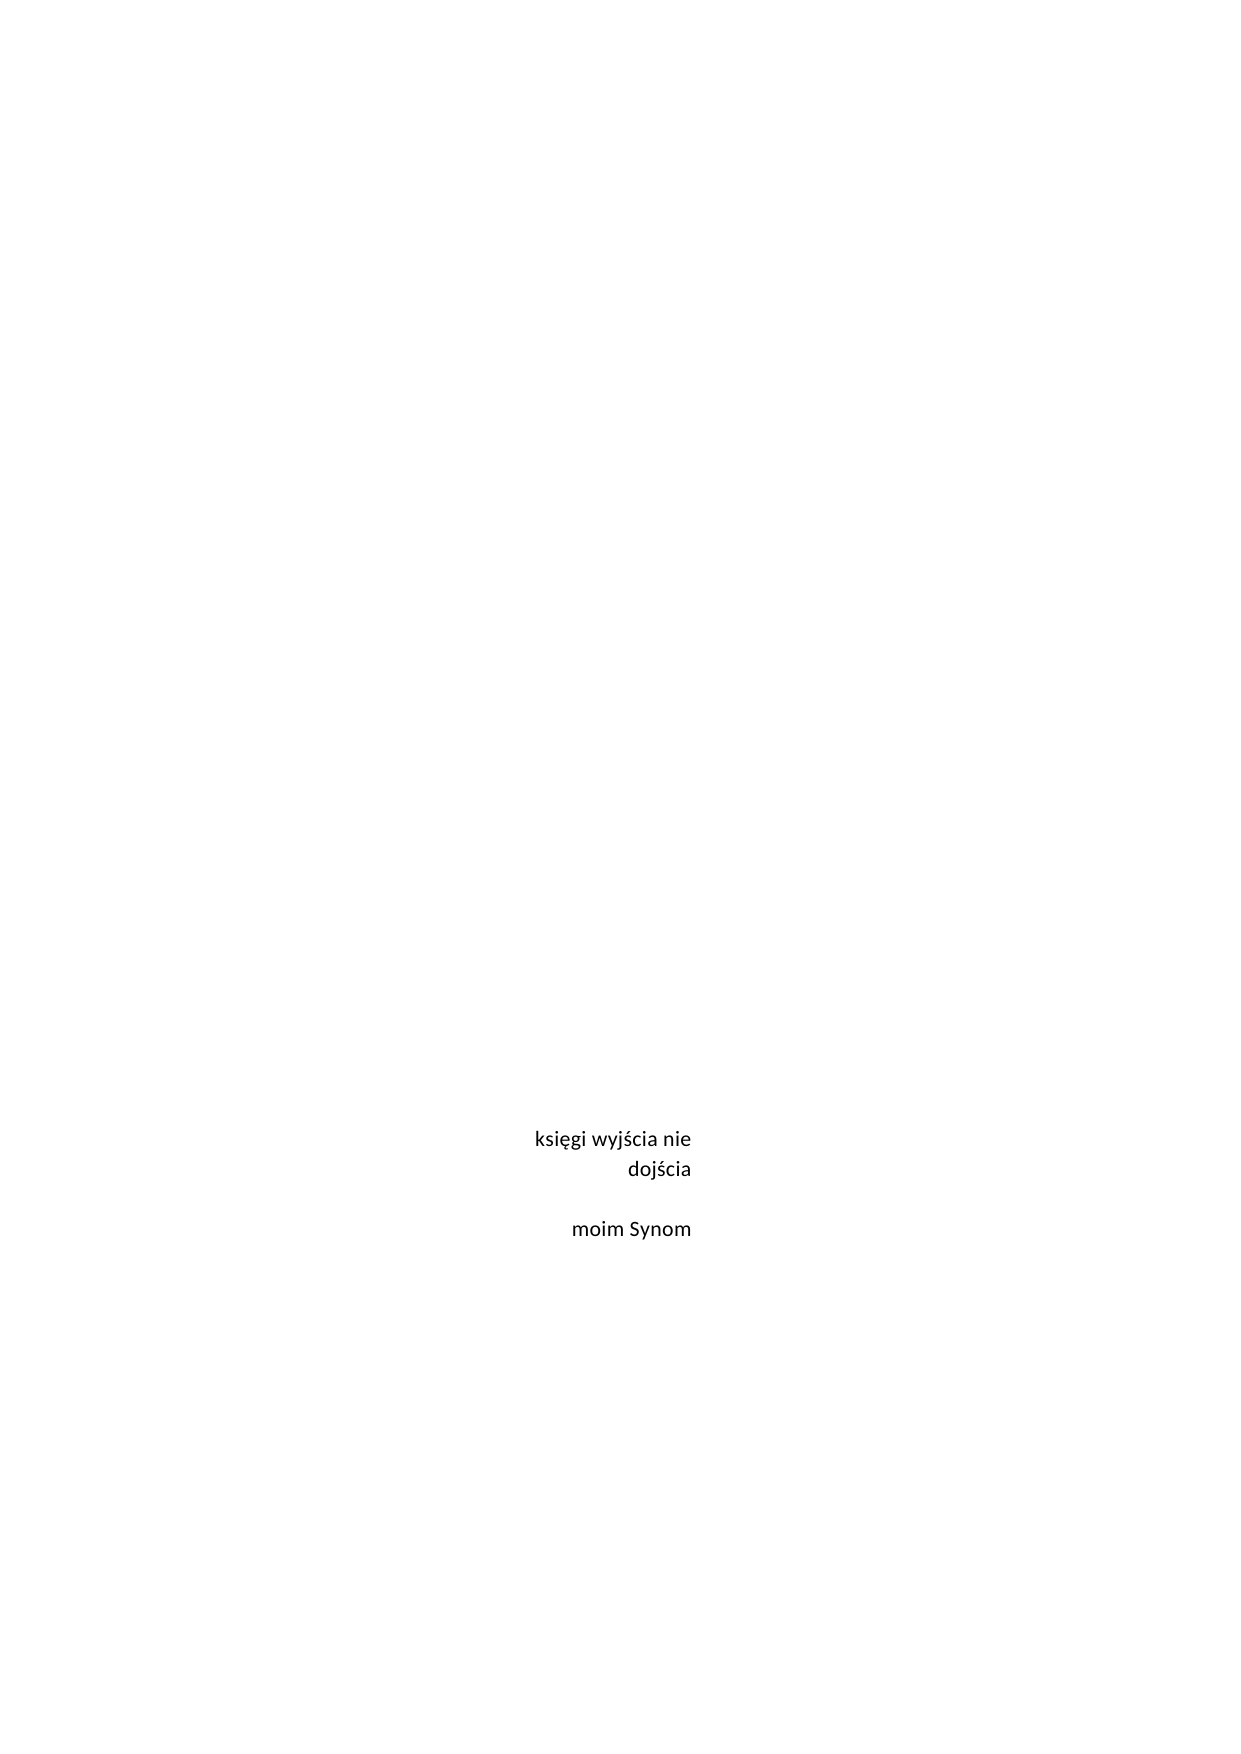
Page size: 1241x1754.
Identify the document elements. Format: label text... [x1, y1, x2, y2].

text moim Synom [521, 1218, 691, 1240]
text księgi wyjścia nie dojścia [521, 1122, 691, 1182]
